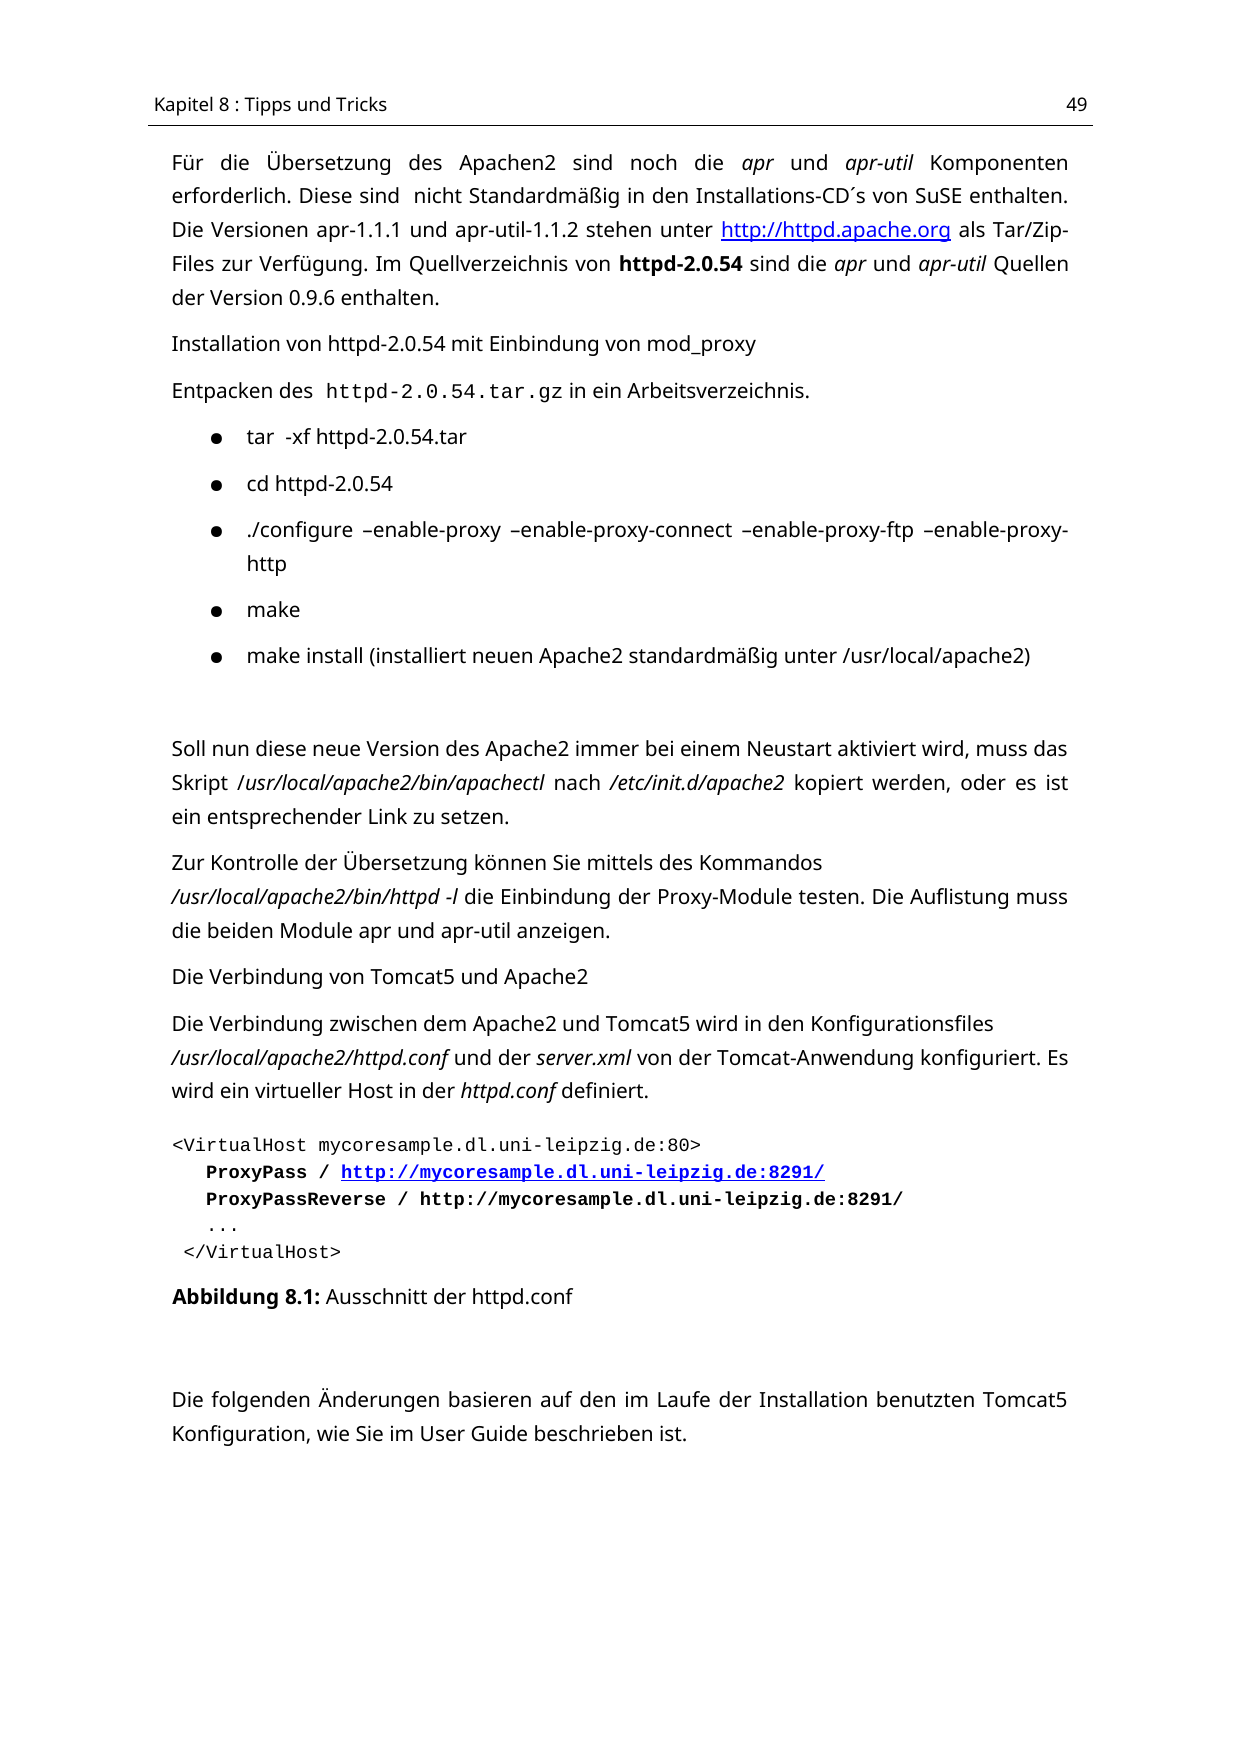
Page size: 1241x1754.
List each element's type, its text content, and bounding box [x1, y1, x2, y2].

list make install (installiert neuen Apache2 standardmäßig unter /usr/local/apache2) [209, 642, 1069, 670]
text Für die Übersetzung des Apachen2 sind noch die apr und apr-util Komponenten erforderlich. Diese sind nicht Standardmäßig in den Installations-CD´s von SuSE enthalten. Die Versionen apr-1.1.1 und apr-util-1.1.2 stehen unter http://httpd.apache.org als Tar/Zip-Files zur Verfügung. Im Quellverzeichnis von httpd-2.0.54 sind die apr und apr-util Quellen der Version 0.9.6 enthalten. [171, 148, 1069, 311]
text ProxyPassReverse / http://mycoresample.dl.uni-leipzig.de:8291/ [172, 1189, 1064, 1211]
text </VirtualHost> [172, 1243, 1064, 1264]
text Entpacken des httpd-2.0.54.tar.gz in ein Arbeitsverzeichnis. [171, 376, 1069, 404]
list ./configure –enable-proxy –enable-proxy-connect –enable-proxy-ftp –enable-proxy-http [209, 515, 1069, 577]
list cd httpd-2.0.54 [209, 469, 1069, 497]
text Installation von httpd-2.0.54 mit Einbindung von mod_proxy [171, 329, 1069, 358]
list make [209, 595, 1069, 623]
text <VirtualHost mycoresample.dl.uni-leipzig.de:80> [172, 1136, 1064, 1157]
text Die folgenden Änderungen basieren auf den im Laufe der Installation benutzten Tomcat5 Konfiguration, wie Sie im User Guide beschrieben ist. [171, 1385, 1069, 1447]
text ProxyPass / http://mycoresample.dl.uni-leipzig.de:8291/ [172, 1162, 1064, 1184]
text Die Verbindung zwischen dem Apache2 und Tomcat5 wird in den Konfigurationsfiles /usr/local/apache2/httpd.conf und der server.xml von der Tomcat-Anwendung konfiguriert. Es wird ein virtueller Host in der httpd.conf definiert. [171, 1009, 1069, 1105]
list tar -xf httpd-2.0.54.tar [209, 422, 1069, 451]
text ... [172, 1216, 1064, 1237]
text Die Verbindung von Tomcat5 und Apache2 [171, 962, 1069, 991]
text [148, 1136, 1088, 1333]
text Zur Kontrolle der Übersetzung können Sie mittels des Kommandos /usr/local/apache2/bin/httpd -l die Einbindung der Proxy-Module testen. Die Auflistung muss die beiden Module apr und apr-util anzeigen. [171, 848, 1069, 944]
text Soll nun diese neue Version des Apache2 immer bei einem Neustart aktiviert wird, muss das Skript /usr/local/apache2/bin/apachectl nach /etc/init.d/apache2 kopiert werden, oder es ist ein entsprechender Link zu setzen. [171, 734, 1069, 830]
text Abbildung 8.1: Ausschnitt der httpd.conf [172, 1282, 1064, 1310]
